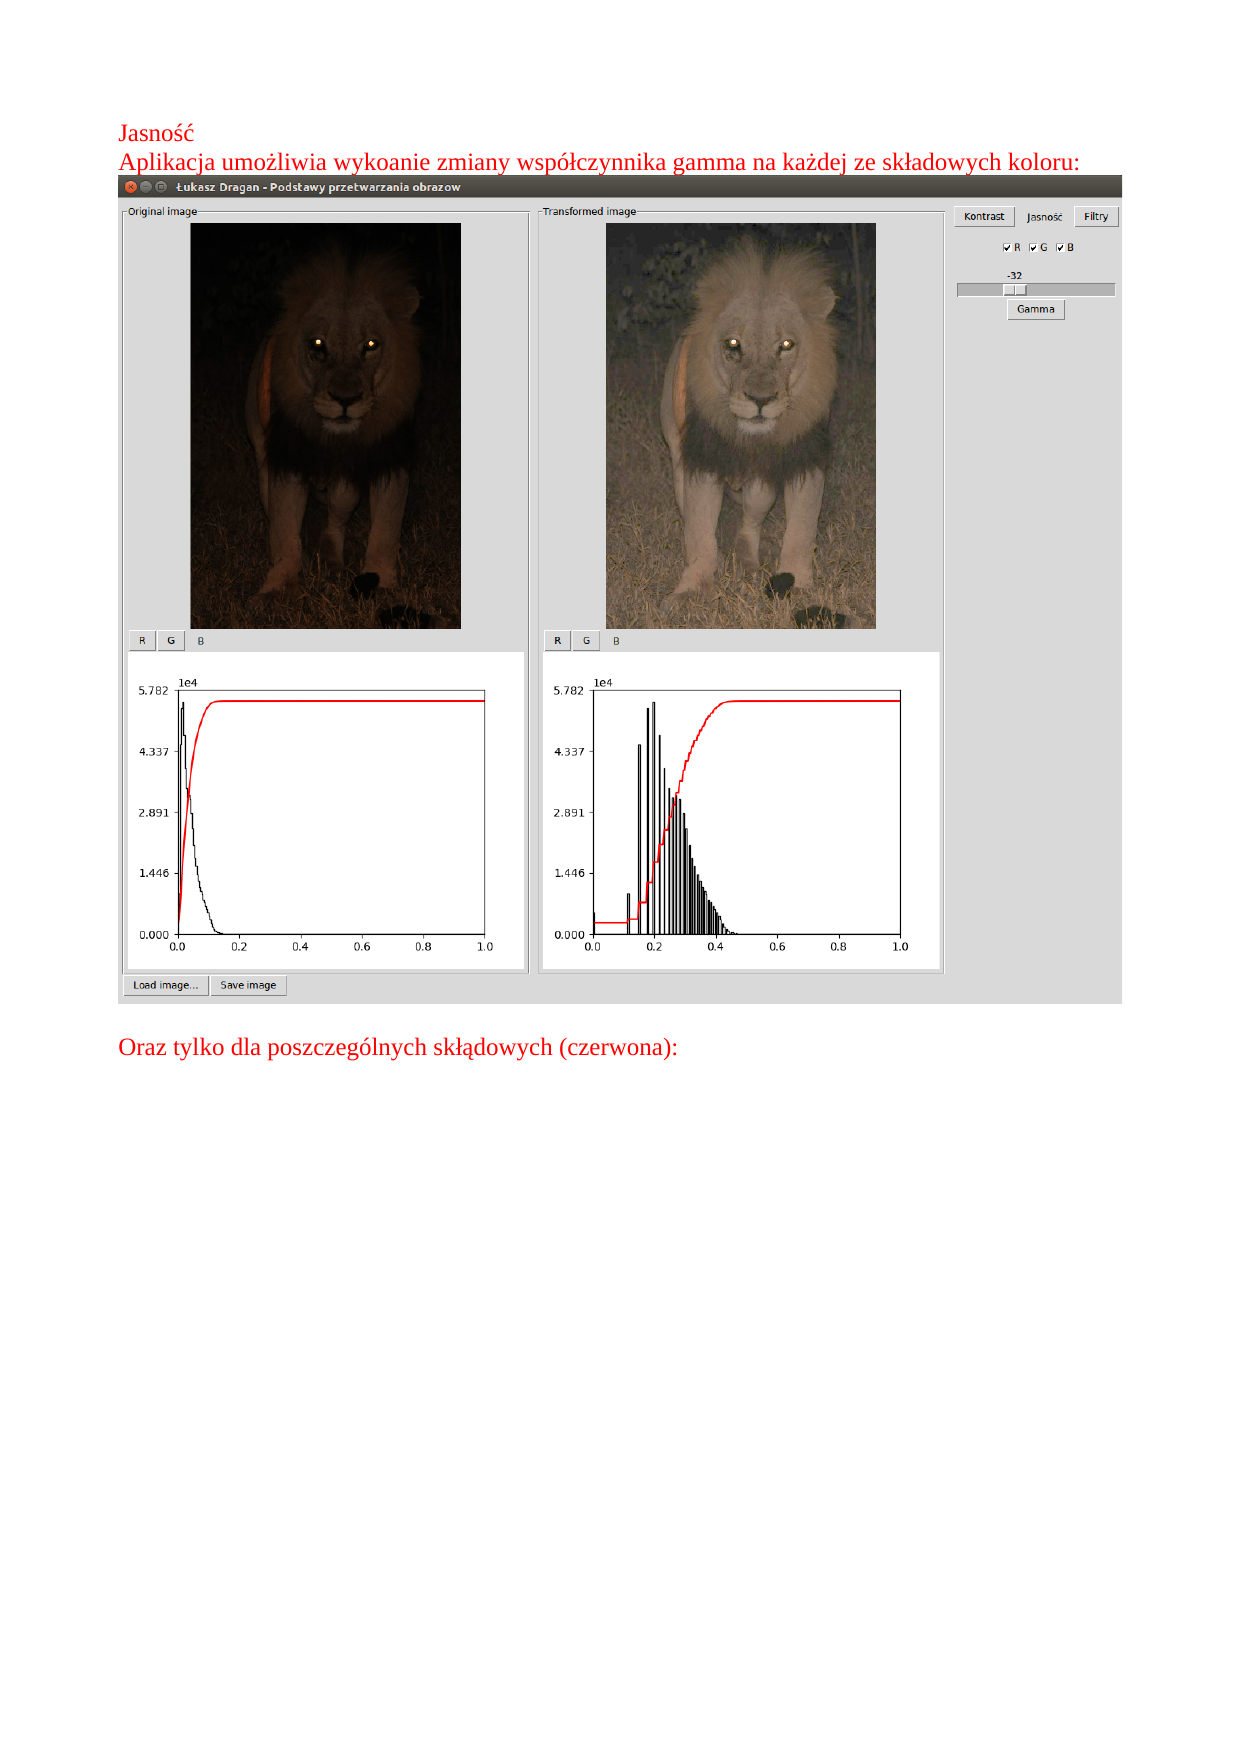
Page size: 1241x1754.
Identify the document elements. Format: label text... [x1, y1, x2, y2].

text Aplikacja umożliwia wykoanie zmiany współczynnika gamma na każdej ze składowych koloru: [118, 147, 1122, 175]
text Oraz tylko dla poszczególnych skłądowych (czerwona): [118, 1032, 1122, 1061]
picture [118, 175, 1123, 1004]
text Jasność [118, 118, 1122, 147]
